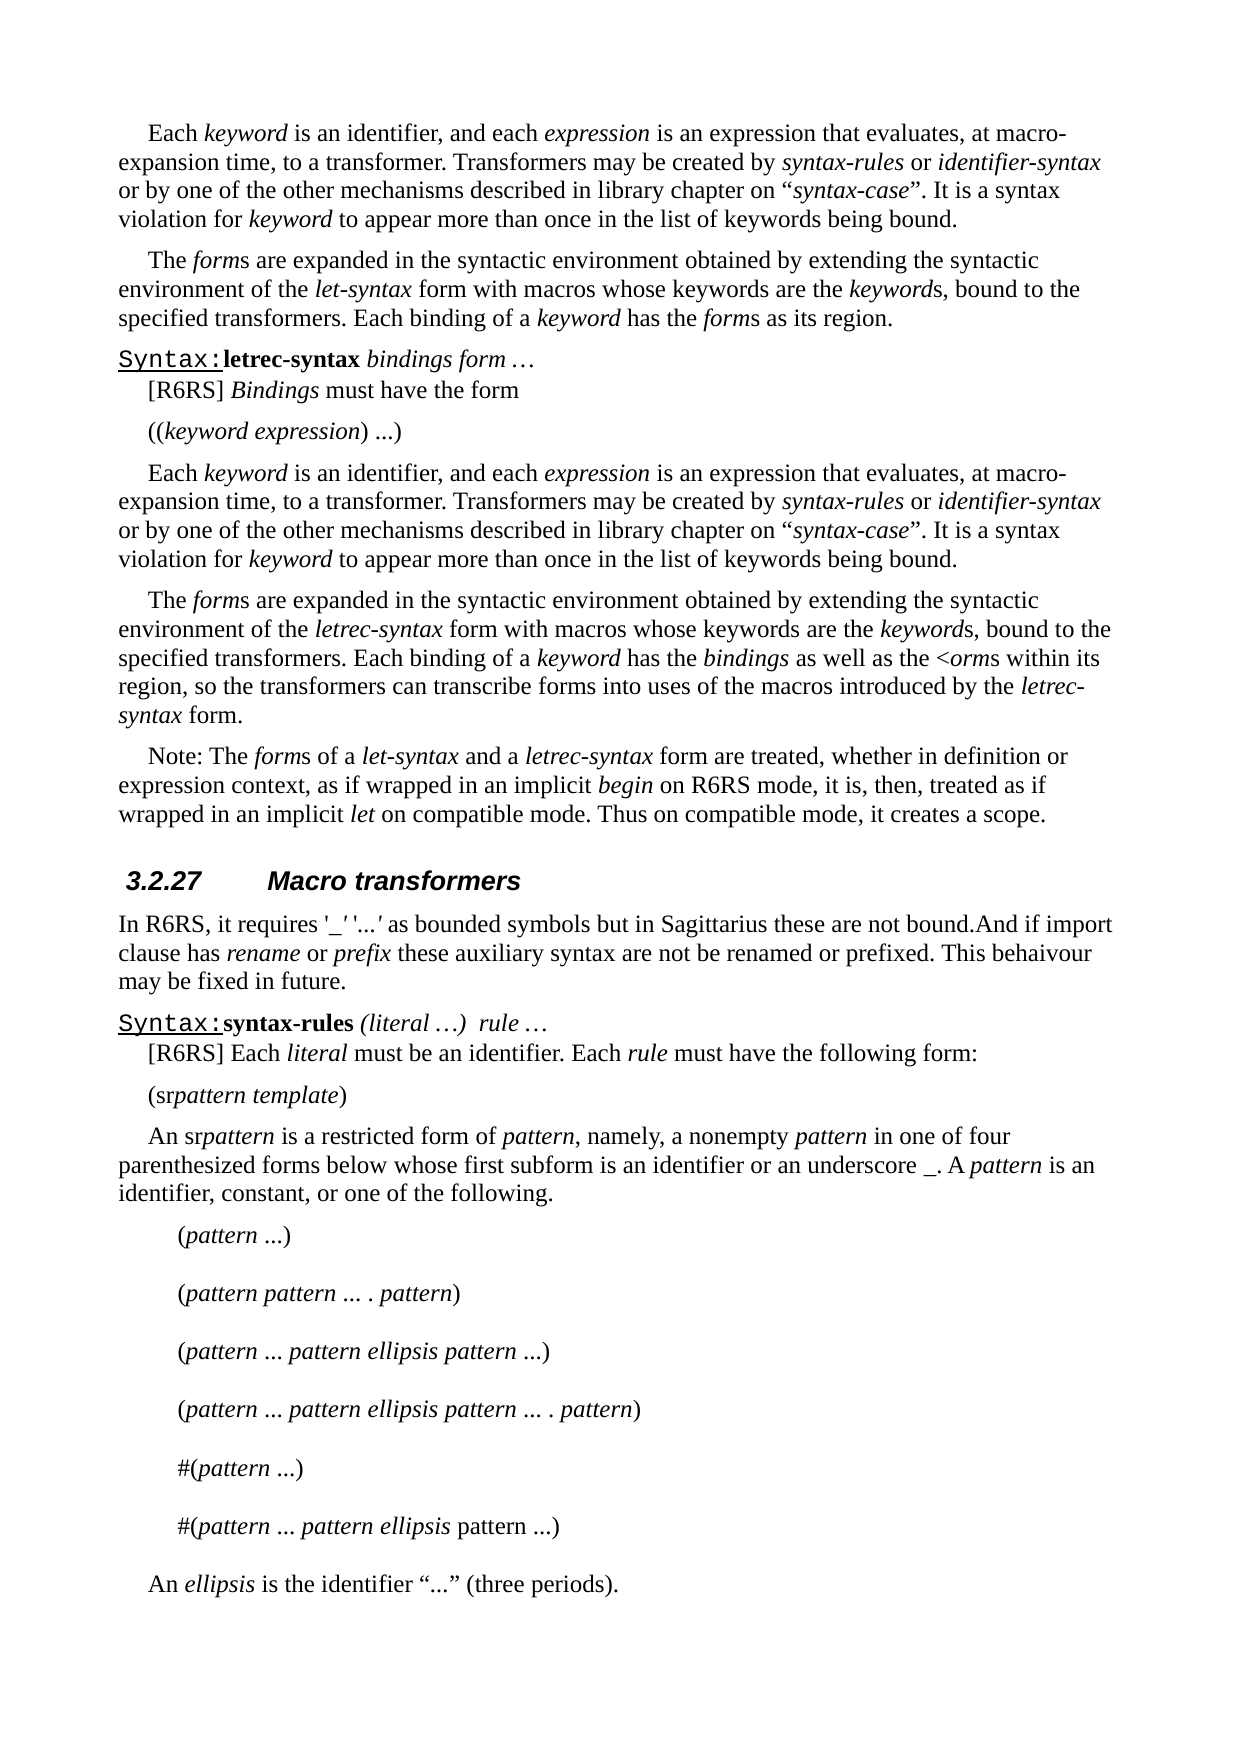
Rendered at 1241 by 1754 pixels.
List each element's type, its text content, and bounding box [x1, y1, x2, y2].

text An ellipsis is the identifier “...” (three periods). [118, 1569, 1122, 1598]
text The forms are expanded in the syntactic environment obtained by extending the syntactic environment of the let-syntax form with macros whose keywords are the keywords, bound to the specified transformers. Each binding of a keyword has the forms as its region. [118, 246, 1122, 332]
text In R6RS, it requires '_' '...' as bounded symbols but in Sagittarius these are not bound.And if import clause has rename or prefix these auxiliary syntax are not be renamed or prefixed. This behaivour may be fixed in future. [118, 909, 1122, 995]
text Each keyword is an identifier, and each expression is an expression that evaluates, at macro-expansion time, to a transformer. Transformers may be created by syntax-rules or identifier-syntax or by one of the other mechanisms described in library chapter on “syntax-case”. It is a syntax violation for keyword to appear more than once in the list of keywords being bound. [118, 458, 1122, 573]
text (pattern ... pattern ellipsis pattern ...) [177, 1336, 1063, 1365]
text Syntax:syntax-rules (literal …) rule … [118, 1008, 1122, 1038]
text (pattern ... pattern ellipsis pattern ... . pattern) [177, 1394, 1063, 1423]
subtitle Macro transformers [118, 865, 1122, 896]
text #(pattern ...) [177, 1453, 1063, 1481]
text [R6RS] Each literal must be an identifier. Each rule must have the following form: [118, 1038, 1122, 1067]
text The forms are expanded in the syntactic environment obtained by extending the syntactic environment of the letrec-syntax form with macros whose keywords are the keywords, bound to the specified transformers. Each binding of a keyword has the bindings as well as the <orms within its region, so the transformers can transcribe forms into uses of the macros introduced by the letrec-syntax form. [118, 585, 1122, 729]
text (pattern ...) [177, 1220, 1063, 1248]
text #(pattern ... pattern ellipsis pattern ...) [177, 1511, 1063, 1540]
text Note: The forms of a let-syntax and a letrec-syntax form are treated, whether in definition or expression context, as if wrapped in an implicit begin on R6RS mode, it is, then, treated as if wrapped in an implicit let on compatible mode. Thus on compatible mode, it creates a scope. [118, 741, 1122, 828]
text An srpattern is a restricted form of pattern, namely, a nonempty pattern in one of four parenthesized forms below whose first subform is an identifier or an underscore _. A pattern is an identifier, constant, or one of the following. [118, 1121, 1122, 1207]
text Syntax:letrec-syntax bindings form … [118, 344, 1122, 375]
text (pattern pattern ... . pattern) [177, 1278, 1063, 1307]
text Each keyword is an identifier, and each expression is an expression that evaluates, at macro-expansion time, to a transformer. Transformers may be created by syntax-rules or identifier-syntax or by one of the other mechanisms described in library chapter on “syntax-case”. It is a syntax violation for keyword to appear more than once in the list of keywords being bound. [118, 118, 1122, 233]
text (srpattern template) [118, 1080, 1122, 1108]
text ((keyword expression) ...) [118, 416, 1122, 445]
text [R6RS] Bindings must have the form [118, 375, 1122, 404]
